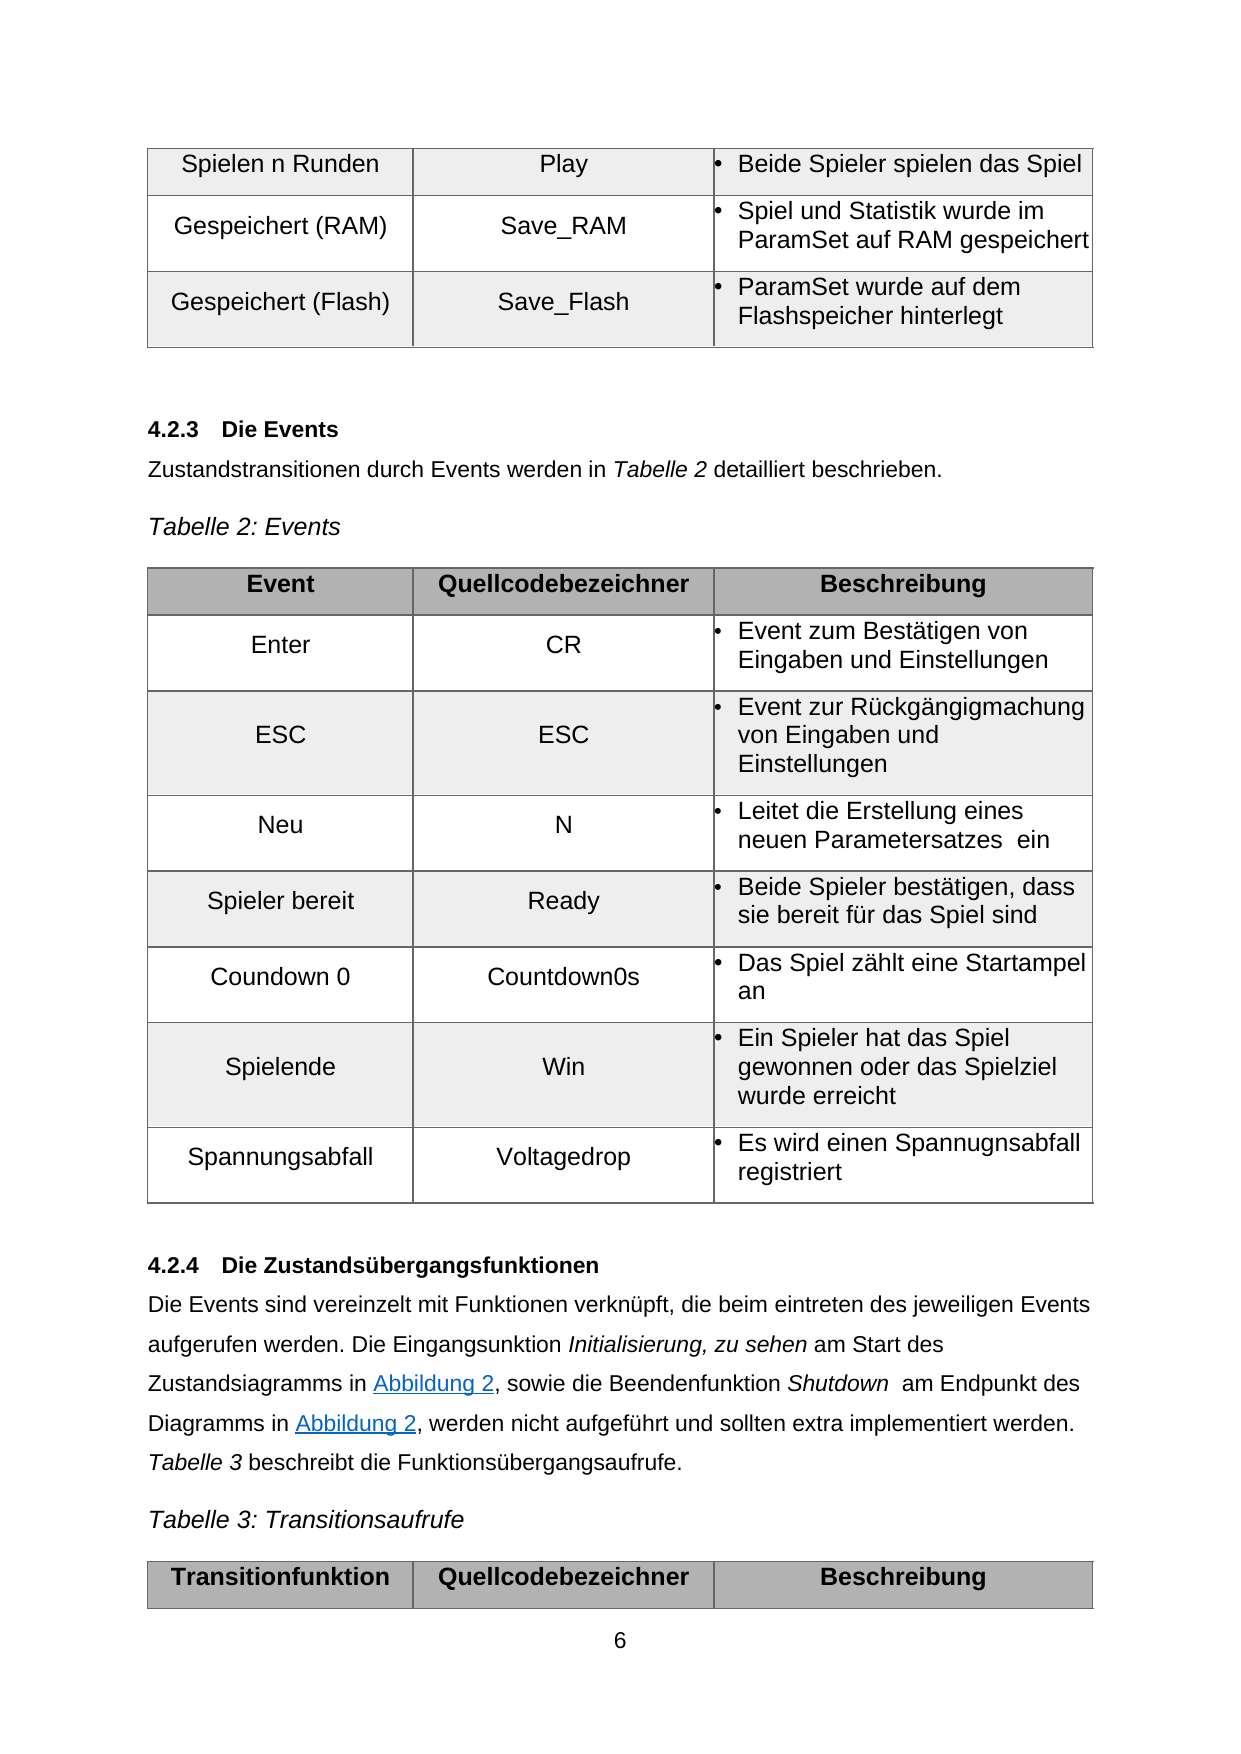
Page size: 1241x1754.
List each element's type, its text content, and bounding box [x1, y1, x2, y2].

table_cell Spielende [148, 1023, 412, 1126]
table_cell ParamSet wurde auf dem Flashspeicher hinterlegt [715, 272, 1092, 346]
table_cell Spiel und Statistik wurde im ParamSet auf RAM gespeichert [715, 196, 1092, 271]
table_cell Save_Flash [414, 272, 713, 346]
table_header Transitionfunktion [148, 1562, 412, 1608]
text Die Events sind vereinzelt mit Funktionen verknüpft, die beim eintreten des jeweiligen Events aufgerufen werden. Die Eingangsunktion Initialisierung, zu sehen am Start des Zustandsiagramms in Abbildung 2, sowie die Beendenfunktion Shutdown am Endpunkt des Diagramms in Abbildung 2, werden nicht aufgeführt und sollten extra implementiert werden. Tabelle 3 beschreibt die Funktionsübergangsaufrufe. [148, 1291, 1093, 1475]
table_cell Voltagedrop [414, 1128, 713, 1202]
table_header Quellcodebezeichner [414, 569, 713, 614]
table_cell Das Spiel zählt eine Startampel an [715, 948, 1092, 1022]
table_cell Beide Spieler spielen das Spiel [715, 149, 1092, 195]
table_cell Leitet die Erstellung eines neuen Parametersatzes ein [715, 796, 1092, 870]
table_cell Save_RAM [414, 196, 713, 271]
subtitle Die Events [148, 416, 1093, 442]
subtitle Die Zustandsübergangsfunktionen [148, 1252, 1093, 1278]
table_cell Neu [148, 796, 412, 870]
table_cell Gespeichert (Flash) [148, 272, 412, 346]
text Zustandstransitionen durch Events werden in Tabelle 2 detailliert beschrieben. [148, 456, 1093, 482]
table_header Beschreibung [715, 569, 1092, 614]
table_header Event [148, 569, 412, 614]
table_header Beschreibung [715, 1562, 1092, 1608]
table_cell N [414, 796, 713, 870]
table_cell Enter [148, 616, 412, 690]
text Tabelle 2: Events [148, 512, 1093, 540]
table_cell Event zum Bestätigen von Eingaben und Einstellungen [715, 616, 1092, 690]
table_cell Spielen n Runden [148, 149, 412, 195]
table_cell Countdown0s [414, 948, 713, 1022]
table_cell CR [414, 616, 713, 690]
table_cell Event zur Rückgängigmachung von Eingaben und Einstellungen [715, 692, 1092, 794]
table_cell Es wird einen Spannugnsabfall registriert [715, 1128, 1092, 1202]
table_cell Coundown 0 [148, 948, 412, 1022]
table_cell Play [414, 149, 713, 195]
table_cell Win [414, 1023, 713, 1126]
table_cell Spieler bereit [148, 872, 412, 946]
table_cell Ready [414, 872, 713, 946]
table_cell Ein Spieler hat das Spiel gewonnen oder das Spielziel wurde erreicht [715, 1023, 1092, 1126]
text Tabelle 3: Transitionsaufrufe [148, 1505, 1093, 1534]
table_cell ESC [414, 692, 713, 794]
table_cell Spannungsabfall [148, 1128, 412, 1202]
table_cell Beide Spieler bestätigen, dass sie bereit für das Spiel sind [715, 872, 1092, 946]
table_cell Gespeichert (RAM) [148, 196, 412, 271]
table_cell ESC [148, 692, 412, 794]
table_header Quellcodebezeichner [414, 1562, 713, 1608]
